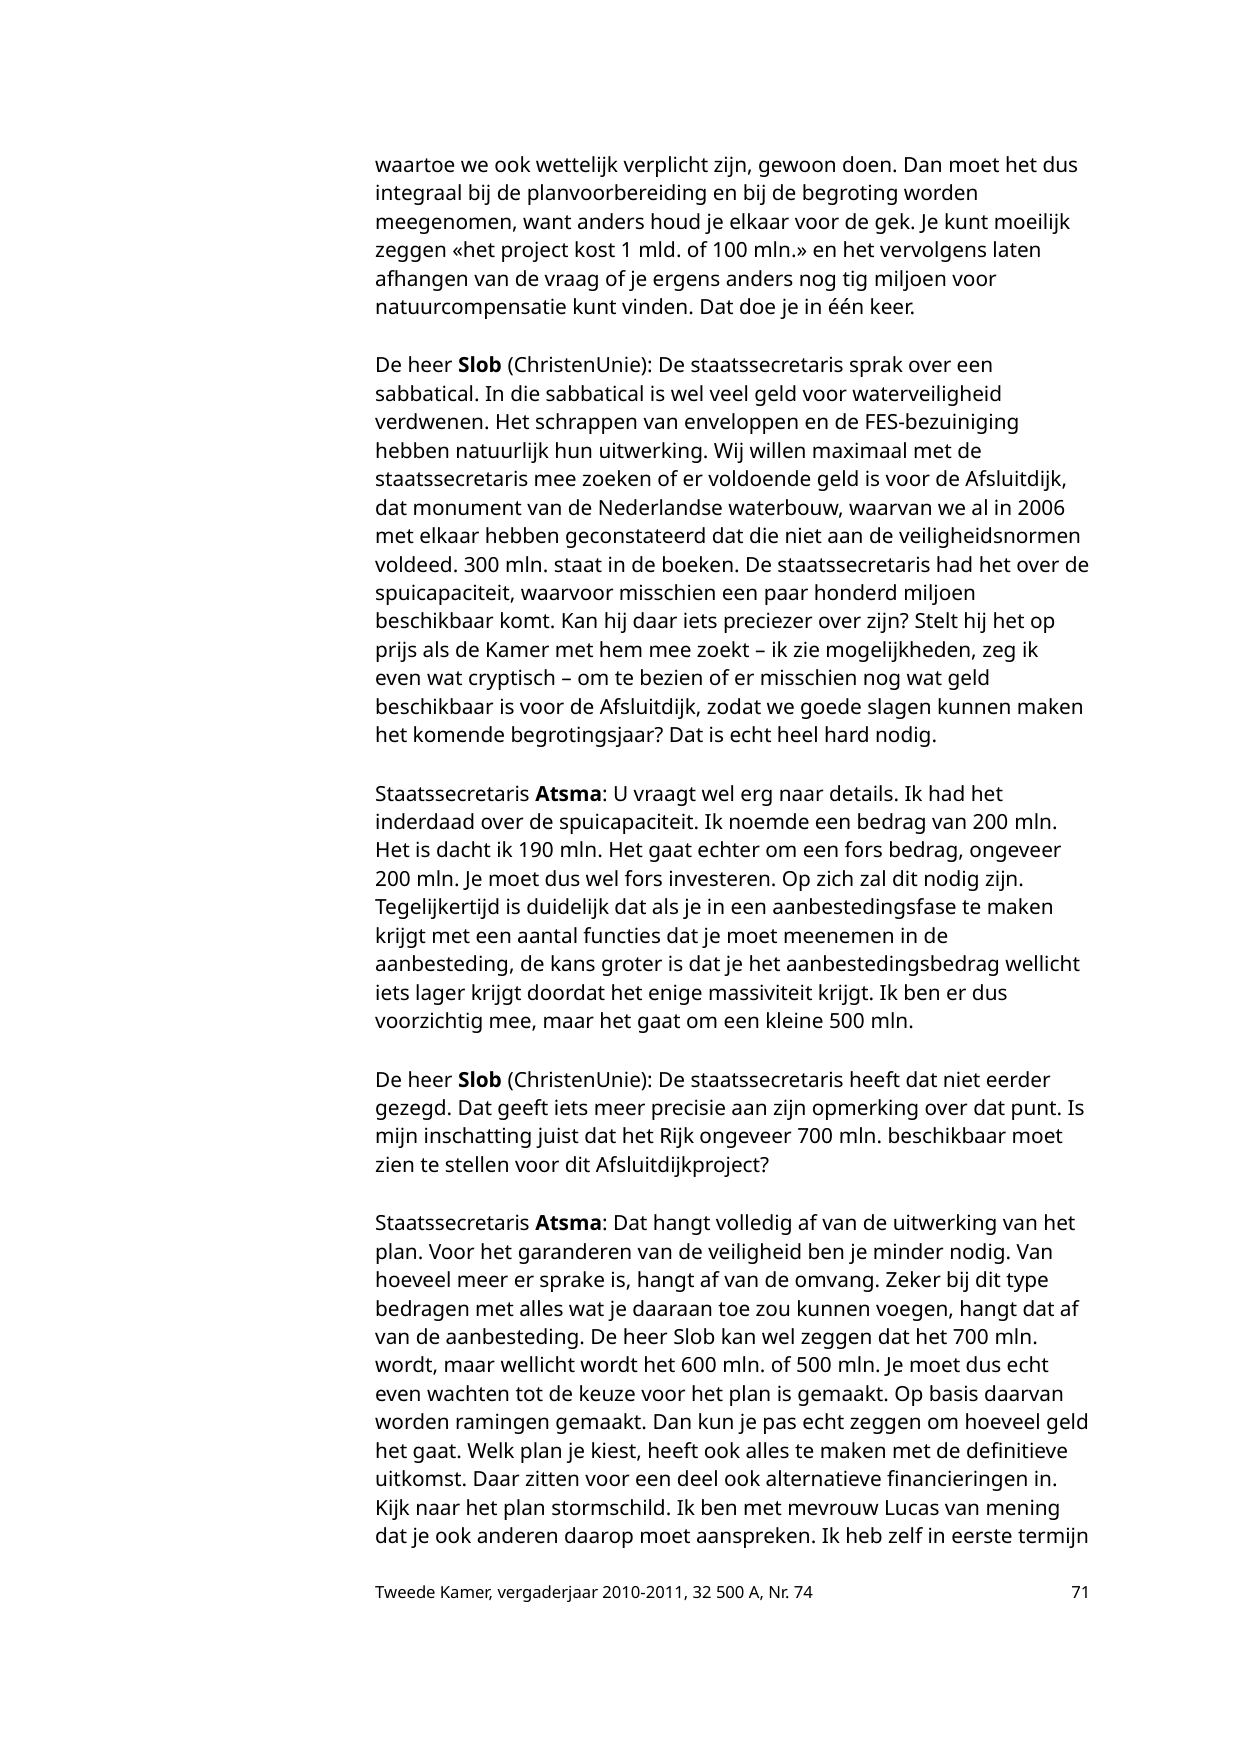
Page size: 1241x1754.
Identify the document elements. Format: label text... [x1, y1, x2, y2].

text De heer Slob (ChristenUnie): De staatssecretaris heeft dat niet eerder gezegd. Dat geeft iets meer precisie aan zijn opmerking over dat punt. Is mijn inschatting juist dat het Rijk ongeveer 700 mln. beschikbaar moet zien te stellen voor dit Afsluitdijkproject? [375, 1065, 1090, 1178]
text Staatssecretaris Atsma: U vraagt wel erg naar details. Ik had het inderdaad over de spuicapaciteit. Ik noemde een bedrag van 200 mln. Het is dacht ik 190 mln. Het gaat echter om een fors bedrag, ongeveer 200 mln. Je moet dus wel fors investeren. Op zich zal dit nodig zijn. Tegelijkertijd is duidelijk dat als je in een aanbestedingsfase te maken krijgt met een aantal functies dat je moet meenemen in de aanbesteding, de kans groter is dat je het aanbestedingsbedrag wellicht iets lager krijgt doordat het enige massiviteit krijgt. Ik ben er dus voorzichtig mee, maar het gaat om een kleine 500 mln. [375, 779, 1090, 1035]
text waartoe we ook wettelijk verplicht zijn, gewoon doen. Dan moet het dus integraal bij de planvoorbereiding en bij de begroting worden meegenomen, want anders houd je elkaar voor de gek. Je kunt moeilijk zeggen «het project kost 1 mld. of 100 mln.» en het vervolgens laten afhangen van de vraag of je ergens anders nog tig miljoen voor natuurcompensatie kunt vinden. Dat doe je in één keer. [375, 150, 1090, 321]
text De heer Slob (ChristenUnie): De staatssecretaris sprak over een sabbatical. In die sabbatical is wel veel geld voor waterveiligheid verdwenen. Het schrappen van enveloppen en de FES-bezuiniging hebben natuurlijk hun uitwerking. Wij willen maximaal met de staatssecretaris mee zoeken of er voldoende geld is voor de Afsluitdijk, dat monument van de Nederlandse waterbouw, waarvan we al in 2006 met elkaar hebben geconstateerd dat die niet aan de veiligheidsnormen voldeed. 300 mln. staat in de boeken. De staatssecretaris had het over de spuicapaciteit, waarvoor misschien een paar honderd miljoen beschikbaar komt. Kan hij daar iets preciezer over zijn? Stelt hij het op prijs als de Kamer met hem mee zoekt – ik zie mogelijkheden, zeg ik even wat cryptisch – om te bezien of er misschien nog wat geld beschikbaar is voor de Afsluitdijk, zodat we goede slagen kunnen maken het komende begrotingsjaar? Dat is echt heel hard nodig. [375, 351, 1090, 749]
text Staatssecretaris Atsma: Dat hangt volledig af van de uitwerking van het plan. Voor het garanderen van de veiligheid ben je minder nodig. Van hoeveel meer er sprake is, hangt af van de omvang. Zeker bij dit type bedragen met alles wat je daaraan toe zou kunnen voegen, hangt dat af van de aanbesteding. De heer Slob kan wel zeggen dat het 700 mln. wordt, maar wellicht wordt het 600 mln. of 500 mln. Je moet dus echt even wachten tot de keuze voor het plan is gemaakt. Op basis daarvan worden ramingen gemaakt. Dan kun je pas echt zeggen om hoeveel geld het gaat. Welk plan je kiest, heeft ook alles te maken met de definitieve uitkomst. Daar zitten voor een deel ook alternatieve financieringen in. Kijk naar het plan stormschild. Ik ben met mevrouw Lucas van mening dat je ook anderen daarop moet aanspreken. Ik heb zelf in eerste termijn [375, 1208, 1090, 1550]
